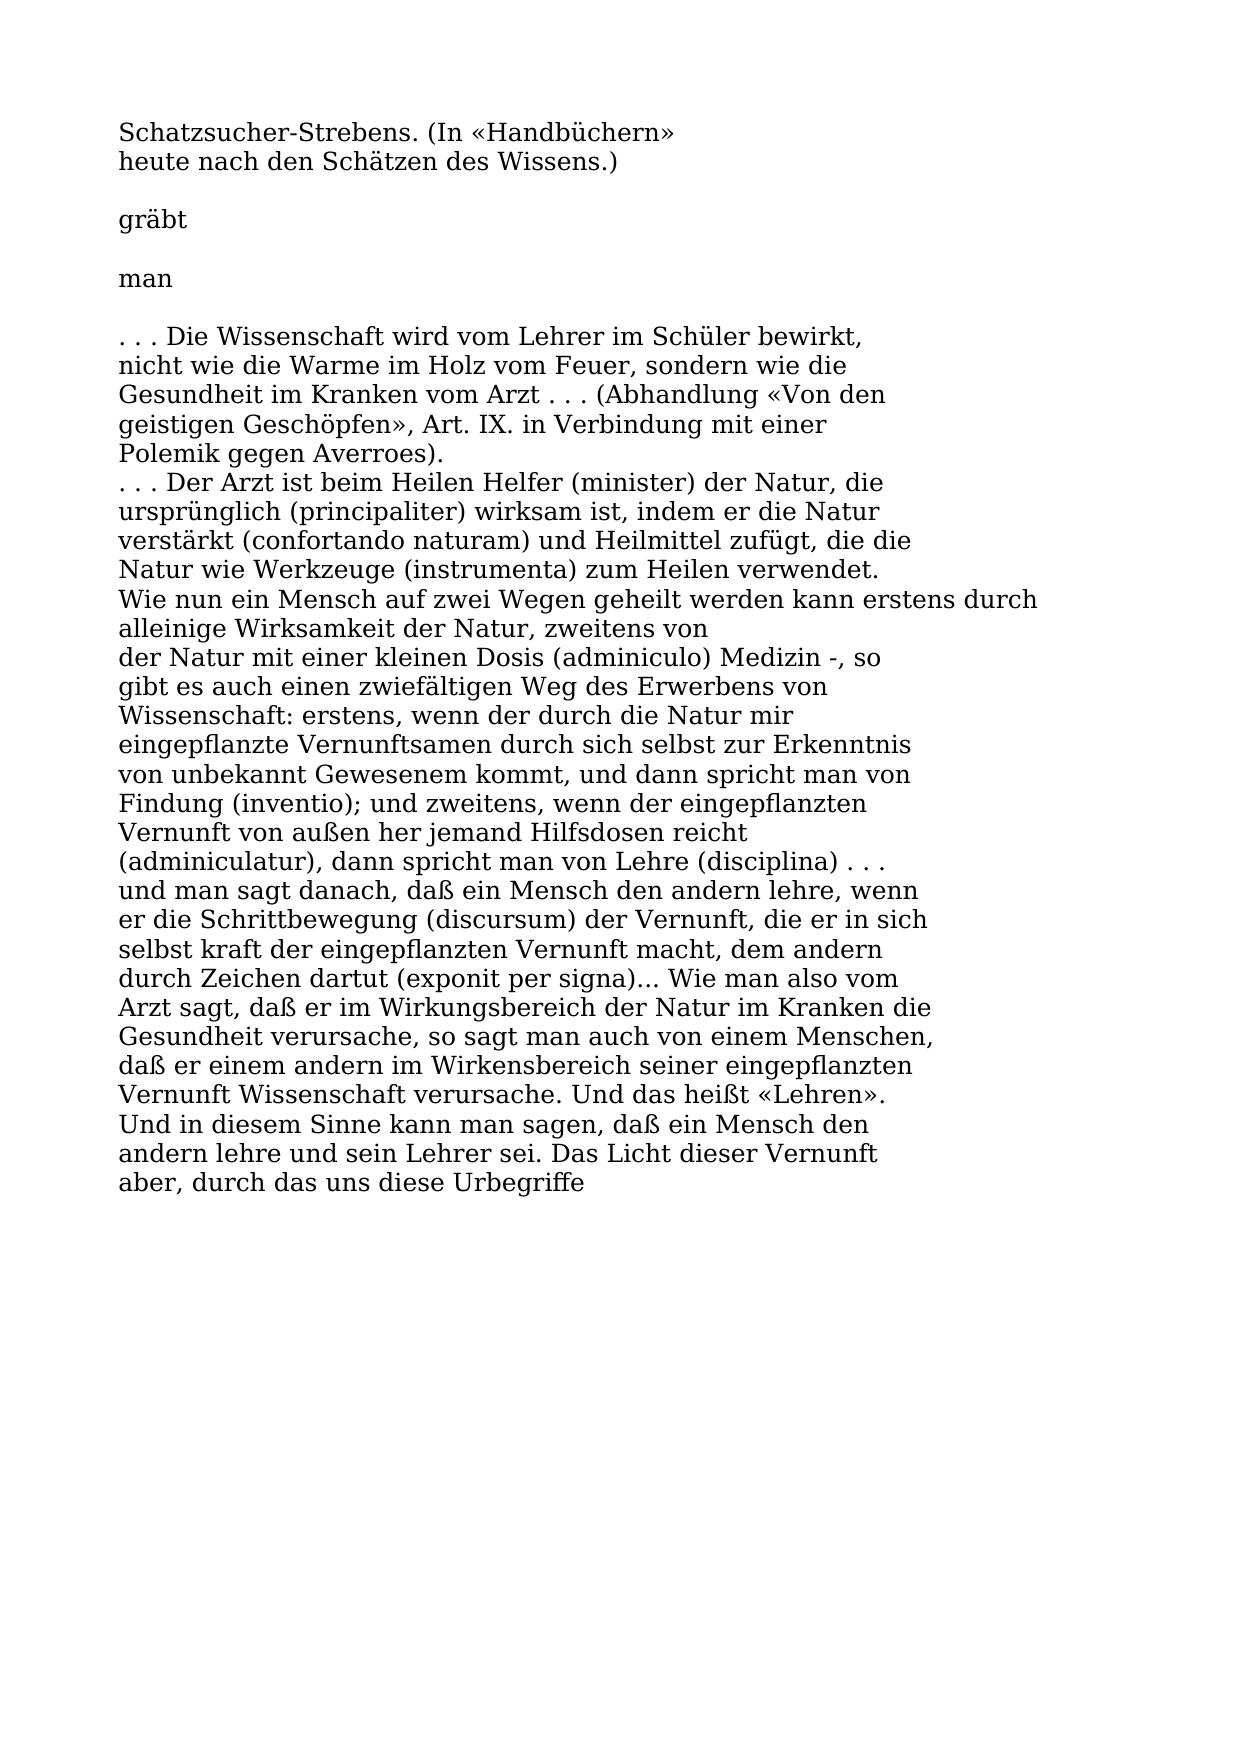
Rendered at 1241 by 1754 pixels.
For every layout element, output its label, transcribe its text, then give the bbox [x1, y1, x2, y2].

text Und in diesem Sinne kann man sagen, daß ein Mensch den [118, 1110, 1122, 1139]
text Schatzsucher-Strebens. (In «Handbüchern» [118, 118, 1122, 147]
text und man sagt danach, daß ein Mensch den andern lehre, wenn [118, 876, 1122, 906]
text Vernunft von außen her jemand Hilfsdosen reicht [118, 818, 1122, 847]
text gibt es auch einen zwiefältigen Weg des Erwerbens von [118, 672, 1122, 701]
text geistigen Geschöpfen», Art. IX. in Verbindung mit einer [118, 410, 1122, 439]
text nicht wie die Warme im Holz vom Feuer, sondern wie die [118, 351, 1122, 381]
text Wie nun ein Mensch auf zwei Wegen geheilt werden kann erstens durch alleinige Wirksamkeit der Natur, zweitens von [118, 585, 1122, 643]
text der Natur mit einer kleinen Dosis (adminiculo) Medizin -, so [118, 643, 1122, 672]
text von unbekannt Gewesenem kommt, und dann spricht man von [118, 760, 1122, 789]
text aber, durch das uns diese Urbegriffe [118, 1168, 1122, 1197]
text Arzt sagt, daß er im Wirkungsbereich der Natur im Kranken die [118, 993, 1122, 1022]
text heute nach den Schätzen des Wissens.) [118, 147, 1122, 176]
text . . . Der Arzt ist beim Heilen Helfer (minister) der Natur, die [118, 468, 1122, 497]
text Gesundheit im Kranken vom Arzt . . . (Abhandlung «Von den [118, 381, 1122, 410]
text er die Schrittbewegung (discursum) der Vernunft, die er in sich [118, 906, 1122, 935]
text Wissenschaft: erstens, wenn der durch die Natur mir [118, 701, 1122, 731]
text durch Zeichen dartut (exponit per signa)... Wie man also vom [118, 964, 1122, 993]
text man [118, 264, 1122, 293]
text verstärkt (confortando naturam) und Heilmittel zufügt, die die [118, 526, 1122, 556]
text Findung (inventio); und zweitens, wenn der eingepflanzten [118, 789, 1122, 818]
text Natur wie Werkzeuge (instrumenta) zum Heilen verwendet. [118, 556, 1122, 585]
text . . . Die Wissenschaft wird vom Lehrer im Schüler bewirkt, [118, 322, 1122, 351]
text selbst kraft der eingepflanzten Vernunft macht, dem andern [118, 935, 1122, 964]
text Polemik gegen Averroes). [118, 439, 1122, 468]
text gräbt [118, 206, 1122, 235]
text ursprünglich (principaliter) wirksam ist, indem er die Natur [118, 497, 1122, 526]
text daß er einem andern im Wirkensbereich seiner eingepflanzten [118, 1051, 1122, 1081]
text Gesundheit verursache, so sagt man auch von einem Menschen, [118, 1022, 1122, 1051]
text Vernunft Wissenschaft verursache. Und das heißt «Lehren». [118, 1081, 1122, 1110]
text (adminiculatur), dann spricht man von Lehre (disciplina) . . . [118, 847, 1122, 876]
text eingepflanzte Vernunftsamen durch sich selbst zur Erkenntnis [118, 731, 1122, 760]
text andern lehre und sein Lehrer sei. Das Licht dieser Vernunft [118, 1139, 1122, 1168]
